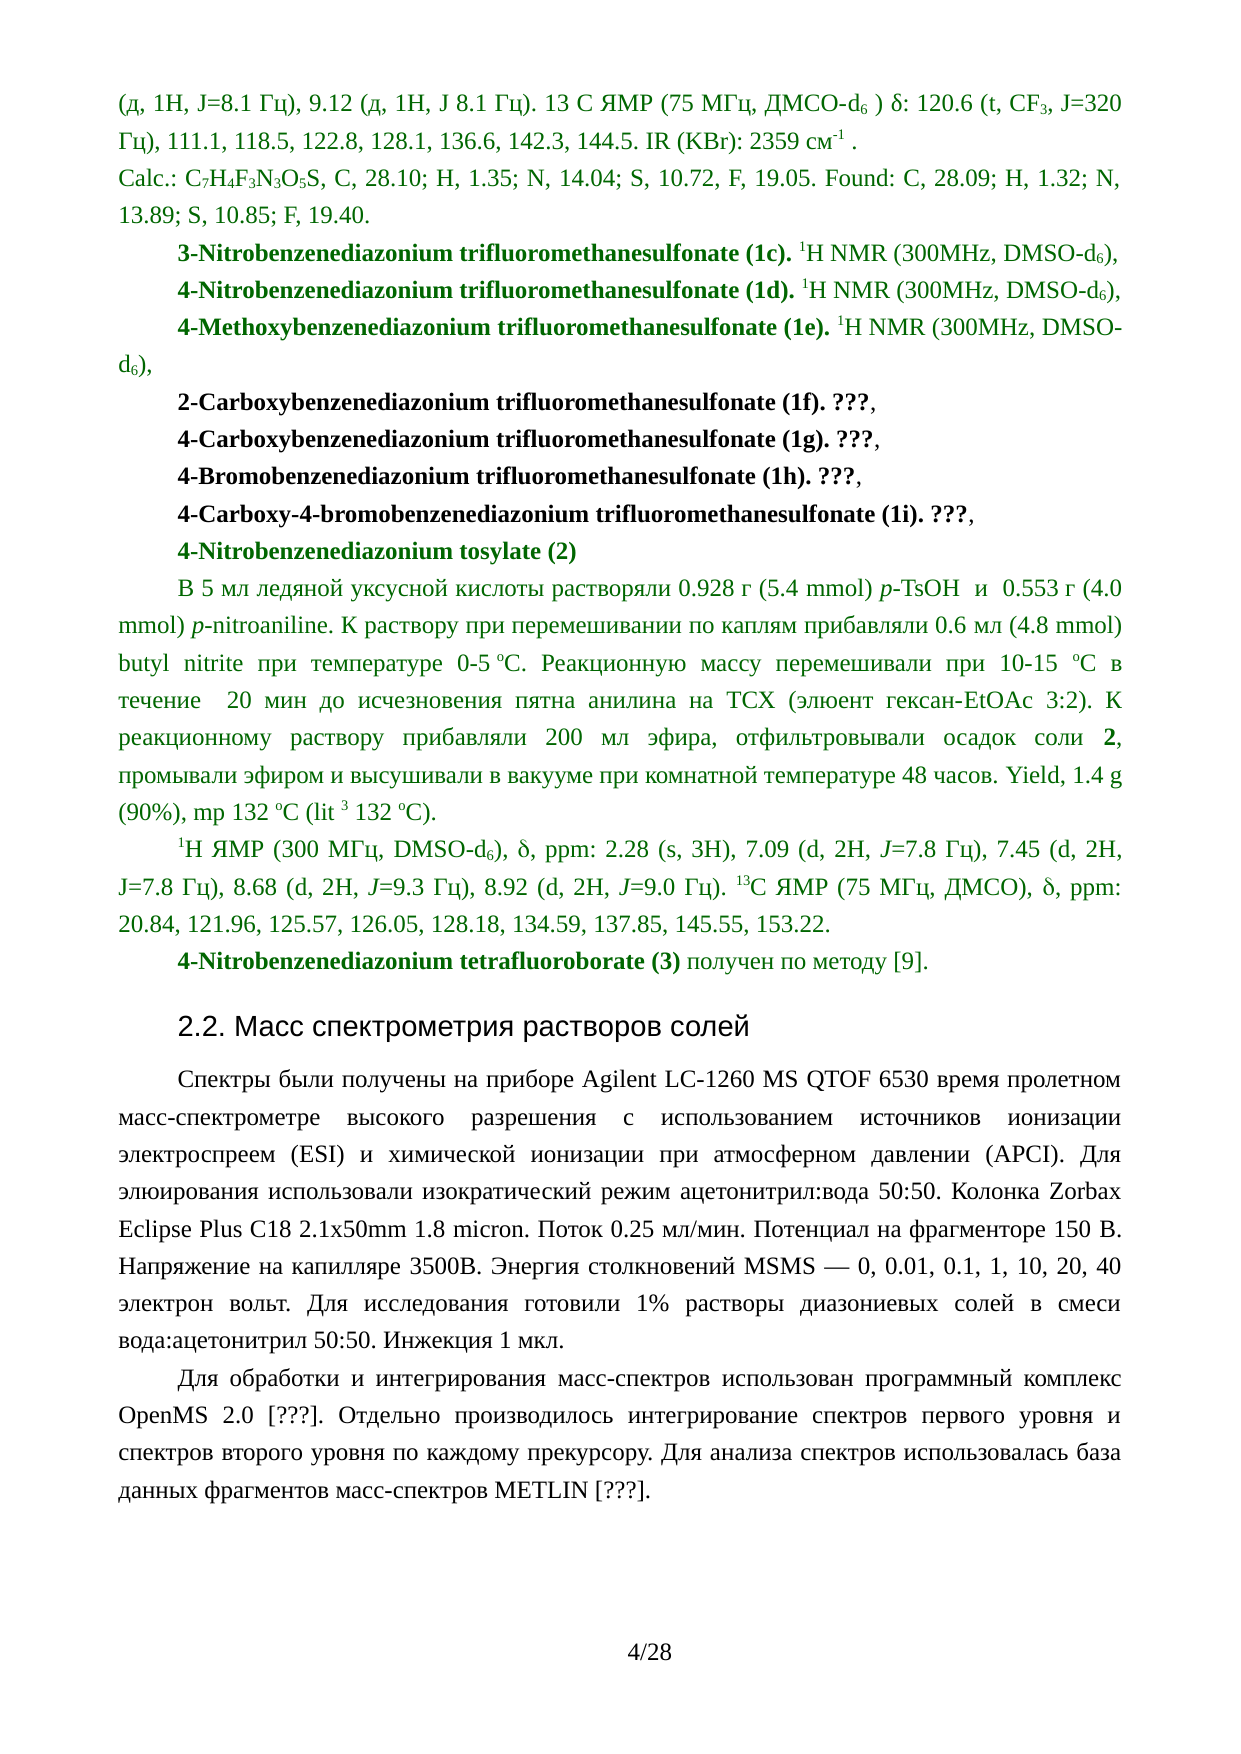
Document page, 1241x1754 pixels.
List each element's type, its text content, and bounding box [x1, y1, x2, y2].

text 2-Carboxybenzenediazonium trifluoromethanesulfonate (1f). ???, [118, 387, 1122, 416]
text Calc.: C7H4F3N3O5S, C, 28.10; H, 1.35; N, 14.04; S, 10.72, F, 19.05. Found: C, 28.09; H, 1.32; N, 13.89; S, 10.85; F, 19.40. [118, 163, 1122, 229]
text 1H ЯМР (300 МГц, DMSO-d6), , ppm: 2.28 (s, 3H), 7.09 (d, 2H, J=7.8 Гц), 7.45 (d, 2H, J=7.8 Гц), 8.68 (d, 2H, J=9.3 Гц), 8.92 (d, 2H, J=9.0 Гц). 13C ЯМР (75 МГц, ДМСО), , ppm: 20.84, 121.96, 125.57, 126.05, 128.18, 134.59, 137.85, 145.55, 153.22. [118, 834, 1122, 938]
text 4-Bromobenzenediazonium trifluoromethanesulfonate (1h). ???, [118, 461, 1122, 490]
text Для обработки и интегрирования масс-спектров использован программный комплекс OpenMS 2.0 [???]. Отдельно производилось интегрирование спектров первого уровня и спектров второго уровня по каждому прекурсору. Для анализа спектров использовалась база данных фрагментов масс-спектров METLIN [???]. [118, 1363, 1122, 1503]
text 4-Nitrobenzenediazonium trifluoromethanesulfonate (1d). 1H NMR (300MHz, DMSO-d6), [118, 275, 1122, 304]
text В 5 мл ледяной уксусной кислоты растворяли 0.928 г (5.4 mmol) p-TsOH и 0.553 г (4.0 mmol) p-nitroaniline. К раствору при перемешивании по каплям прибавляли 0.6 мл (4.8 mmol) butyl nitrite при температуре 0-5 оС. Реакционную массу перемешивали при 10-15 оС в течение 20 мин до исчезновения пятна анилина на ТСХ (элюент гексан-EtOAc 3:2). К реакционному раствору прибавляли 200 мл эфира, отфильтровывали осадок соли 2, промывали эфиром и высушивали в вакууме при комнатной температуре 48 часов. Yield, 1.4 g (90%), mp 132 oC (lit 3 132 oC). [118, 573, 1122, 826]
text 4-Nitrobenzenediazonium tosylate (2) [118, 536, 1122, 565]
text 4-Carboxy-4-bromobenzenediazonium trifluoromethanesulfonate (1i). ???, [118, 499, 1122, 527]
text 4-Nitrobenzenediazonium tetrafluoroborate (3) получен по методу [9]. [118, 946, 1122, 975]
text 4-Methoxybenzenediazonium trifluoromethanesulfonate (1e). 1H NMR (300MHz, DMSO-d6), [118, 312, 1122, 378]
text Спектры были получены на приборе Agilent LC-1260 MS QTOF 6530 время пролетном масс-спектрометре высокого разрешения c использованием источников ионизации электроспреем (ESI) и химической ионизации при атмосферном давлении (APCI). Для элюирования использовали изократический режим ацетонитрил:вода 50:50. Колонка Zorbax Eclipse Plus C18 2.1x50mm 1.8 micron. Поток 0.25 мл/мин. Потенциал на фрагменторе 150 В. Напряжение на капилляре 3500В. Энергия столкновений MSMS — 0, 0.01, 0.1, 1, 10, 20, 40 электрон вольт. Для исследования готовили 1% растворы диазониевых солей в смеси вода:ацетонитрил 50:50. Инжекция 1 мкл. [118, 1064, 1122, 1354]
subtitle 2.2. Масс спектрометрия растворов солей [177, 1008, 1122, 1042]
text (д, 1Н, J=8.1 Гц), 9.12 (д, 1Н, J 8.1 Гц). 13 С ЯМР (75 МГц, ДМСО-d6 ) δ: 120.6 (t, CF3, J=320 Гц), 111.1, 118.5, 122.8, 128.1, 136.6, 142.3, 144.5. IR (KBr): 2359 см-1 . [118, 88, 1122, 154]
text 4-Carboxybenzenediazonium trifluoromethanesulfonate (1g). ???, [118, 424, 1122, 453]
text 3-Nitrobenzenediazonium trifluoromethanesulfonate (1c). 1H NMR (300MHz, DMSO-d6), [118, 238, 1122, 266]
